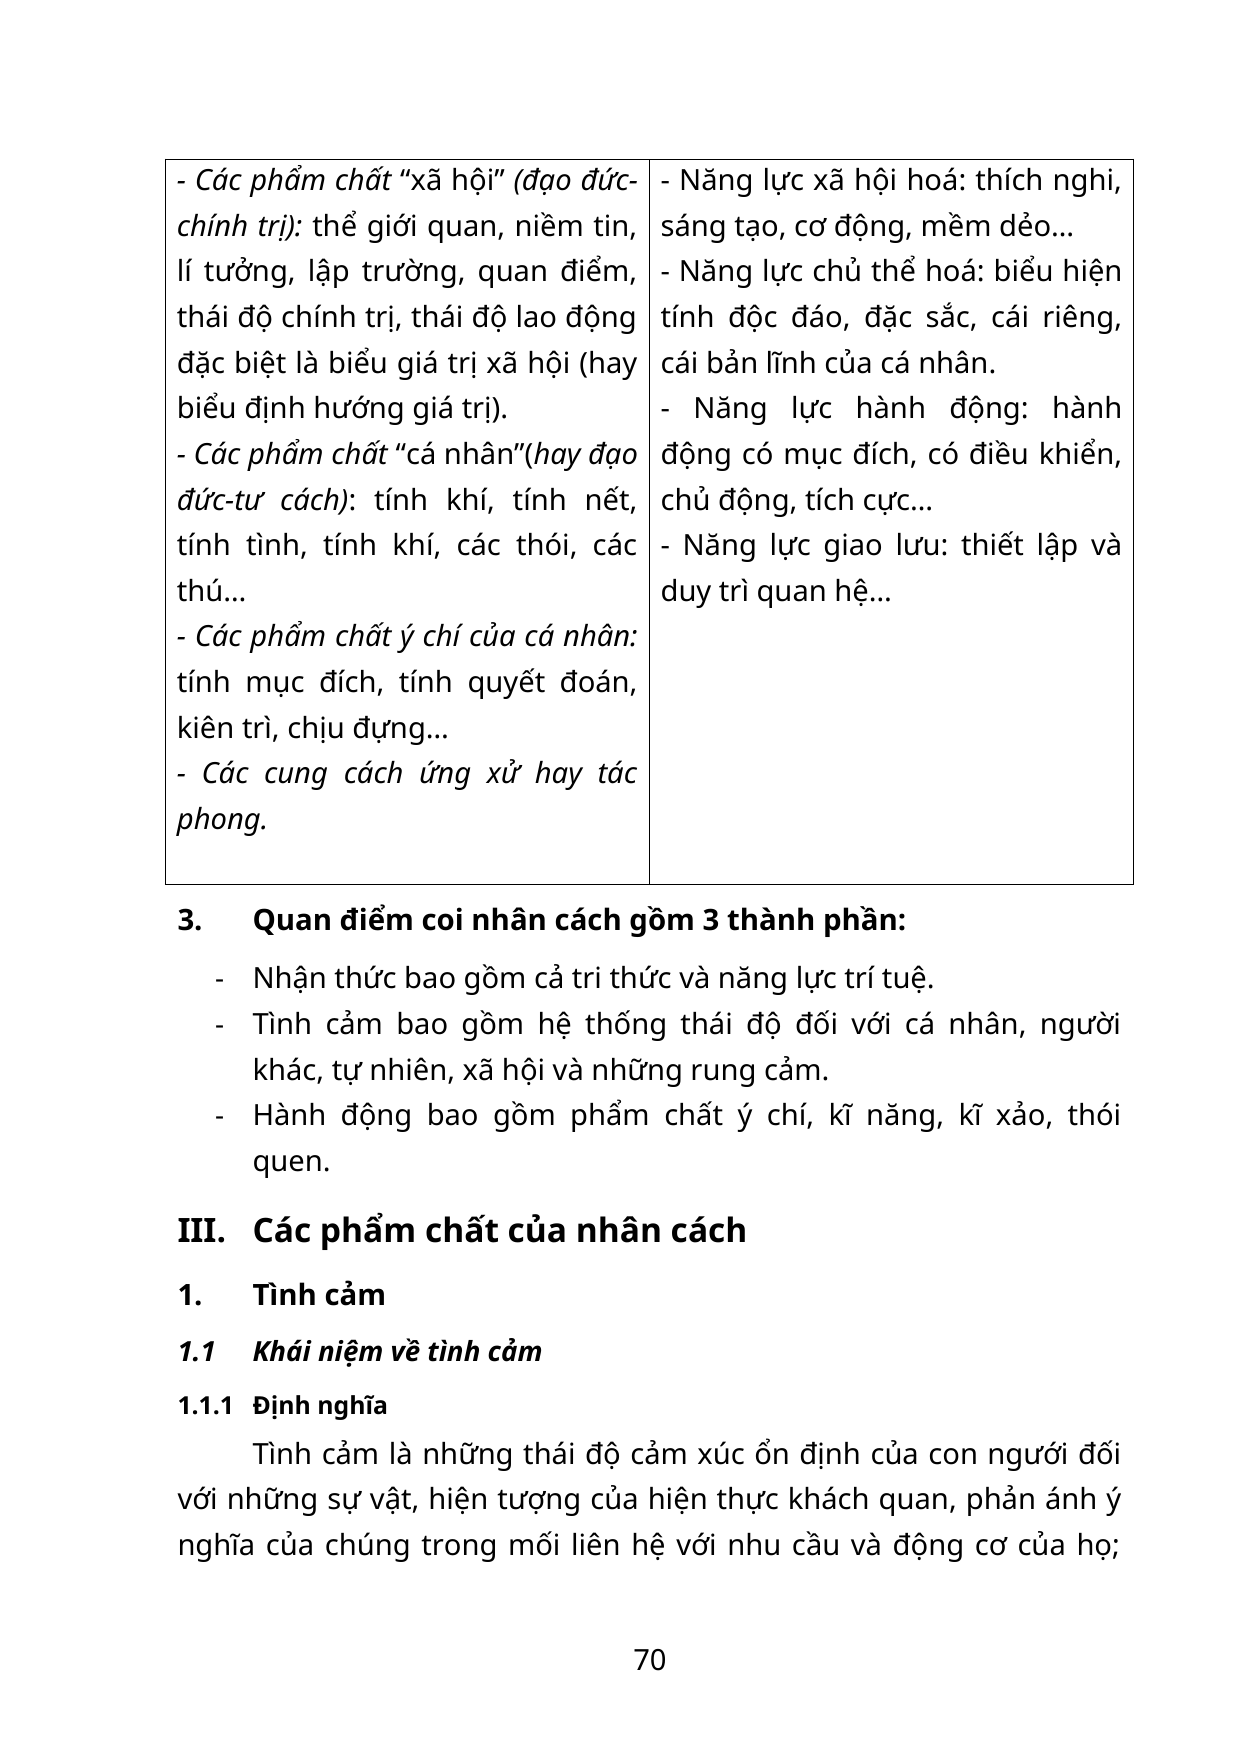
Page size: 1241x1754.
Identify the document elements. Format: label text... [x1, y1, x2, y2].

list Tình cảm bao gồm hệ thống thái độ đối với cá nhân, người khác, tự nhiên, xã hội và những rung cảm. [215, 1003, 1122, 1088]
subtitle Khái niệm về tình cảm [177, 1332, 1122, 1370]
subtitle Quan điểm coi nhân cách gồm 3 thành phần: [177, 899, 1122, 939]
text Tình cảm là những thái độ cảm xúc ổn định của con ngưới đối với những sự vật, hiện tượng của hiện thực khách quan, phản ánh ý nghĩa của chúng trong mối liên hệ với nhu cầu và động cơ của họ; [177, 1433, 1122, 1564]
subtitle Tình cảm [177, 1274, 1122, 1314]
subtitle Định nghĩa [177, 1388, 1122, 1422]
list Hành động bao gồm phẩm chất ý chí, kĩ năng, kĩ xảo, thói quen. [215, 1094, 1122, 1180]
list Nhận thức bao gồm cả tri thức và năng lực trí tuệ. [215, 958, 1122, 997]
table_cell - Năng lực xã hội hoá: thích nghi, sáng tạo, cơ động, mềm dẻo… - Năng lực chủ thể hoá: biểu hiện tính độc đáo, đặc sắc, cái riêng, cái bản lĩnh của cá nhân. - Năng lực hành động: hành động có mục đích, có điều khiển, chủ động, tích cực… - Năng lực giao lưu: thiết lập và duy trì quan hệ… [650, 160, 1133, 883]
table_cell - Các phẩm chất “xã hội” (đạo đức-chính trị): thể giới quan, niềm tin, lí tưởng, lập trường, quan điểm, thái độ chính trị, thái độ lao động đặc biệt là biểu giá trị xã hội (hay biểu định hướng giá trị). - Các phẩm chất “cá nhân”(hay đạo đức-tư cách): tính khí, tính nết, tính tình, tính khí, các thói, các thú… - Các phẩm chất ý chí của cá nhân: tính mục đích, tính quyết đoán, kiên trì, chịu đựng… - Các cung cách ứng xử hay tác phong. [166, 160, 649, 883]
subtitle Các phẩm chất của nhân cách [177, 1207, 1122, 1252]
